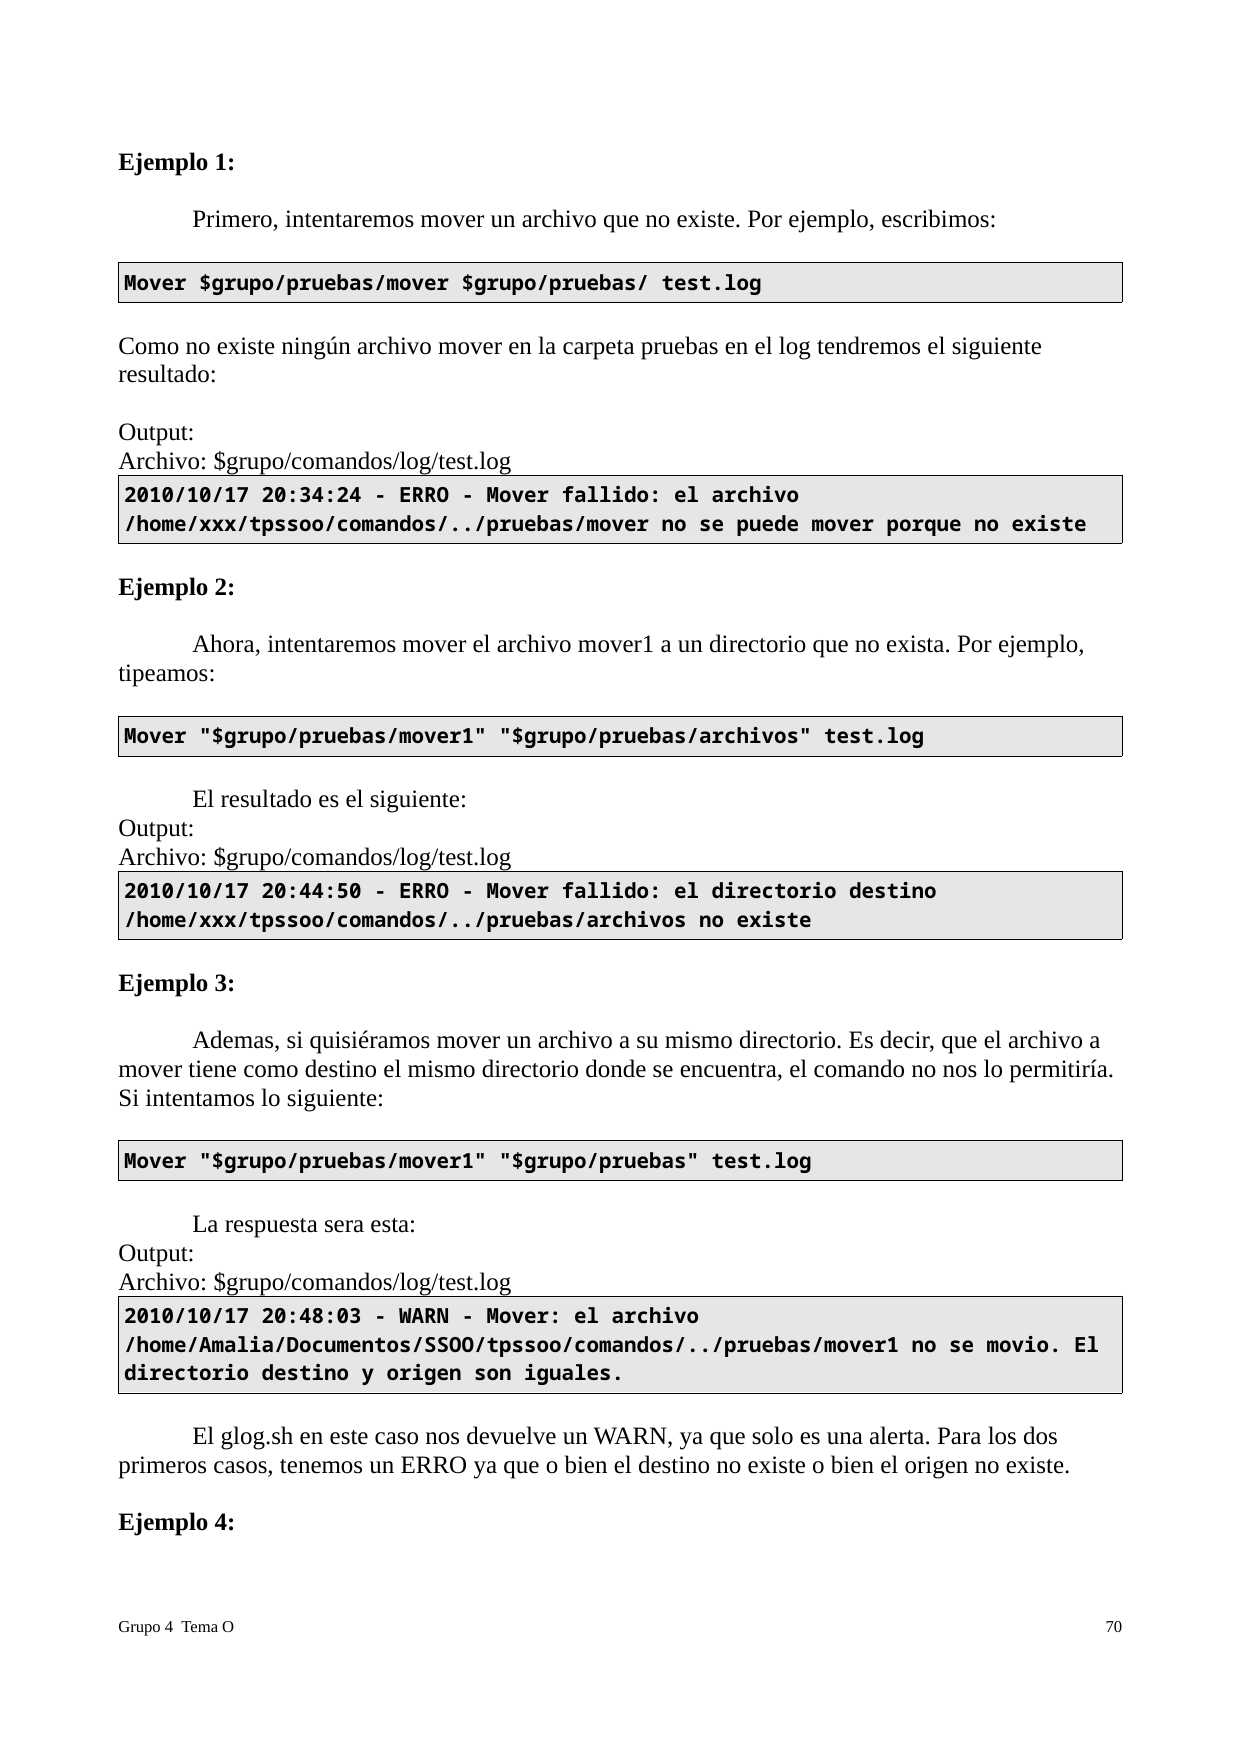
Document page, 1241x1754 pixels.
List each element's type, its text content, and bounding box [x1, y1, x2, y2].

text Ahora, intentaremos mover el archivo mover1 a un directorio que no exista. Por ejemplo, tipeamos: [118, 629, 1122, 687]
table_header Mover "$grupo/pruebas/mover1" "$grupo/pruebas/archivos" test.log [119, 717, 1122, 756]
text La respuesta sera esta: [118, 1209, 1122, 1238]
text Archivo: $grupo/comandos/log/test.log [118, 842, 1122, 871]
text El resultado es el siguiente: [118, 784, 1122, 813]
table_header 2010/10/17 20:48:03 - WARN - Mover: el archivo /home/Amalia/Documentos/SSOO/tpssoo/comandos/../pruebas/mover1 no se movio. El directorio destino y origen son iguales. [119, 1297, 1122, 1392]
table_header Mover $grupo/pruebas/mover $grupo/pruebas/ test.log [119, 263, 1122, 302]
text Ademas, si quisiéramos mover un archivo a su mismo directorio. Es decir, que el archivo a mover tiene como destino el mismo directorio donde se encuentra, el comando no nos lo permitiría. Si intentamos lo siguiente: [118, 1025, 1122, 1112]
text Ejemplo 1: [118, 147, 1122, 176]
table_header 2010/10/17 20:44:50 - ERRO - Mover fallido: el directorio destino /home/xxx/tpssoo/comandos/../pruebas/archivos no existe [119, 872, 1122, 939]
text Ejemplo 3: [118, 968, 1122, 997]
text Archivo: $grupo/comandos/log/test.log [118, 446, 1122, 474]
text Output: [118, 1238, 1122, 1267]
text Ejemplo 2: [118, 572, 1122, 601]
text Primero, intentaremos mover un archivo que no existe. Por ejemplo, escribimos: [118, 204, 1122, 233]
text Como no existe ningún archivo mover en la carpeta pruebas en el log tendremos el siguiente resultado: [118, 331, 1122, 388]
text Output: [118, 813, 1122, 842]
text Output: [118, 417, 1122, 446]
text El glog.sh en este caso nos devuelve un WARN, ya que solo es una alerta. Para los dos primeros casos, tenemos un ERRO ya que o bien el destino no existe o bien el origen no existe. [118, 1421, 1122, 1479]
text Archivo: $grupo/comandos/log/test.log [118, 1267, 1122, 1296]
table_header 2010/10/17 20:34:24 - ERRO - Mover fallido: el archivo /home/xxx/tpssoo/comandos/../pruebas/mover no se puede mover porque no existe [119, 476, 1122, 543]
table_header Mover "$grupo/pruebas/mover1" "$grupo/pruebas" test.log [119, 1141, 1122, 1180]
text Ejemplo 4: [118, 1507, 1122, 1536]
